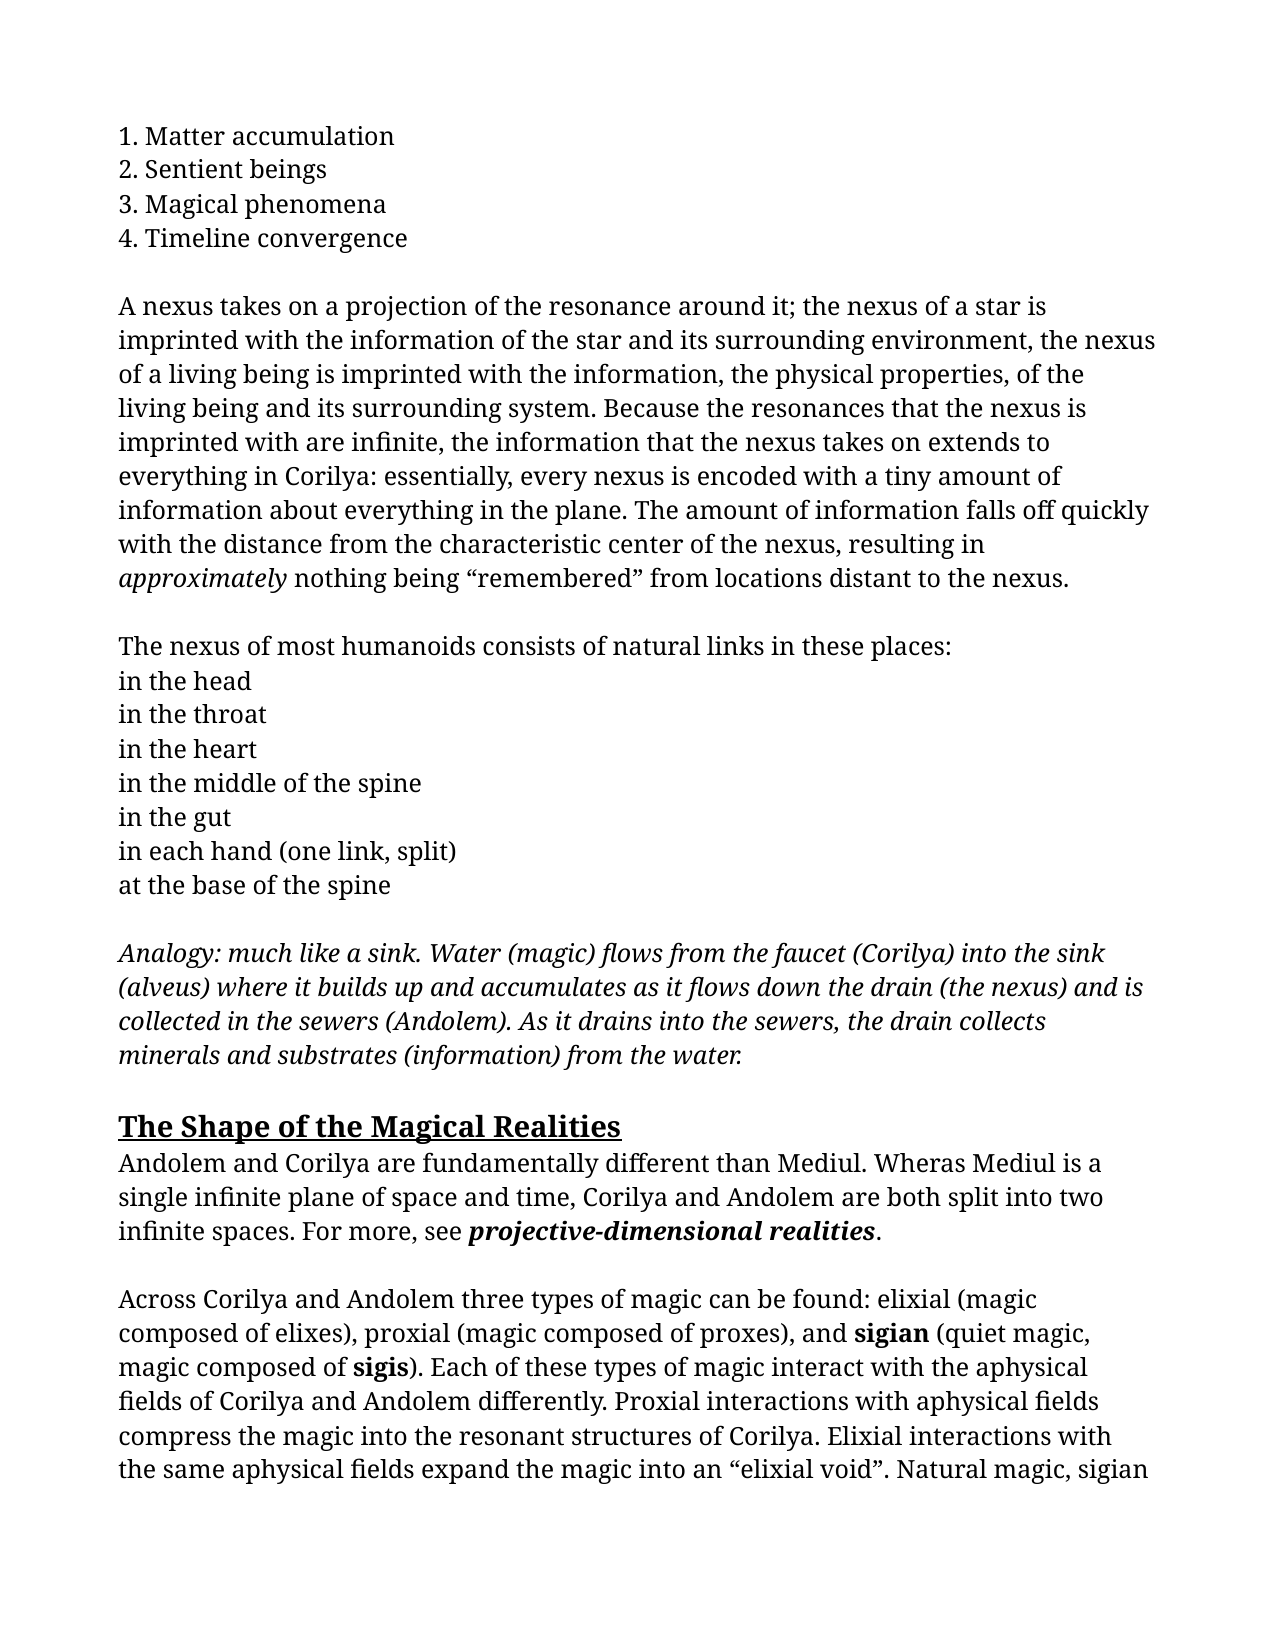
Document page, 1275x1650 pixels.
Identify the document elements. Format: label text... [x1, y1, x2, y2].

text 1. Matter accumulation [118, 118, 1157, 152]
text Across Corilya and Andolem three types of magic can be found: elixial (magic composed of elixes), proxial (magic composed of proxes), and sigian (quiet magic, magic composed of sigis). Each of these types of magic interact with the aphysical fields of Corilya and Andolem differently. Proxial interactions with aphysical fields compress the magic into the resonant structures of Corilya. Elixial interactions with the same aphysical fields expand the magic into an “elixial void”. Natural magic, sigian [118, 1282, 1157, 1486]
text in the heart [118, 731, 1157, 765]
text Andolem and Corilya are fundamentally different than Mediul. Wheras Mediul is a single infinite plane of space and time, Corilya and Andolem are both split into two infinite spaces. For more, see projective-dimensional realities. [118, 1146, 1157, 1248]
text The nexus of most humanoids consists of natural links in these places: [118, 629, 1157, 663]
text The Shape of the Magical Realities [118, 1106, 1157, 1146]
text at the base of the spine [118, 867, 1157, 902]
text in the gut [118, 799, 1157, 833]
text in the middle of the spine [118, 765, 1157, 799]
text Analogy: much like a sink. Water (magic) flows from the faucet (Corilya) into the sink (alveus) where it builds up and accumulates as it flows down the drain (the nexus) and is collected in the sewers (Andolem). As it drains into the sewers, the drain collects minerals and substrates (information) from the water. [118, 936, 1157, 1072]
text A nexus takes on a projection of the resonance around it; the nexus of a star is imprinted with the information of the star and its surrounding environment, the nexus of a living being is imprinted with the information, the physical properties, of the living being and its surrounding system. Because the resonances that the nexus is imprinted with are infinite, the information that the nexus takes on extends to everything in Corilya: essentially, every nexus is encoded with a tiny amount of information about everything in the plane. The amount of information falls off quickly with the distance from the characteristic center of the nexus, resulting in approximately nothing being “remembered” from locations distant to the nexus. [118, 288, 1157, 595]
text in the head [118, 663, 1157, 697]
text 2. Sentient beings [118, 152, 1157, 186]
text in each hand (one link, split) [118, 833, 1157, 867]
text 3. Magical phenomena [118, 186, 1157, 220]
text 4. Timeline convergence [118, 220, 1157, 254]
text in the throat [118, 697, 1157, 731]
